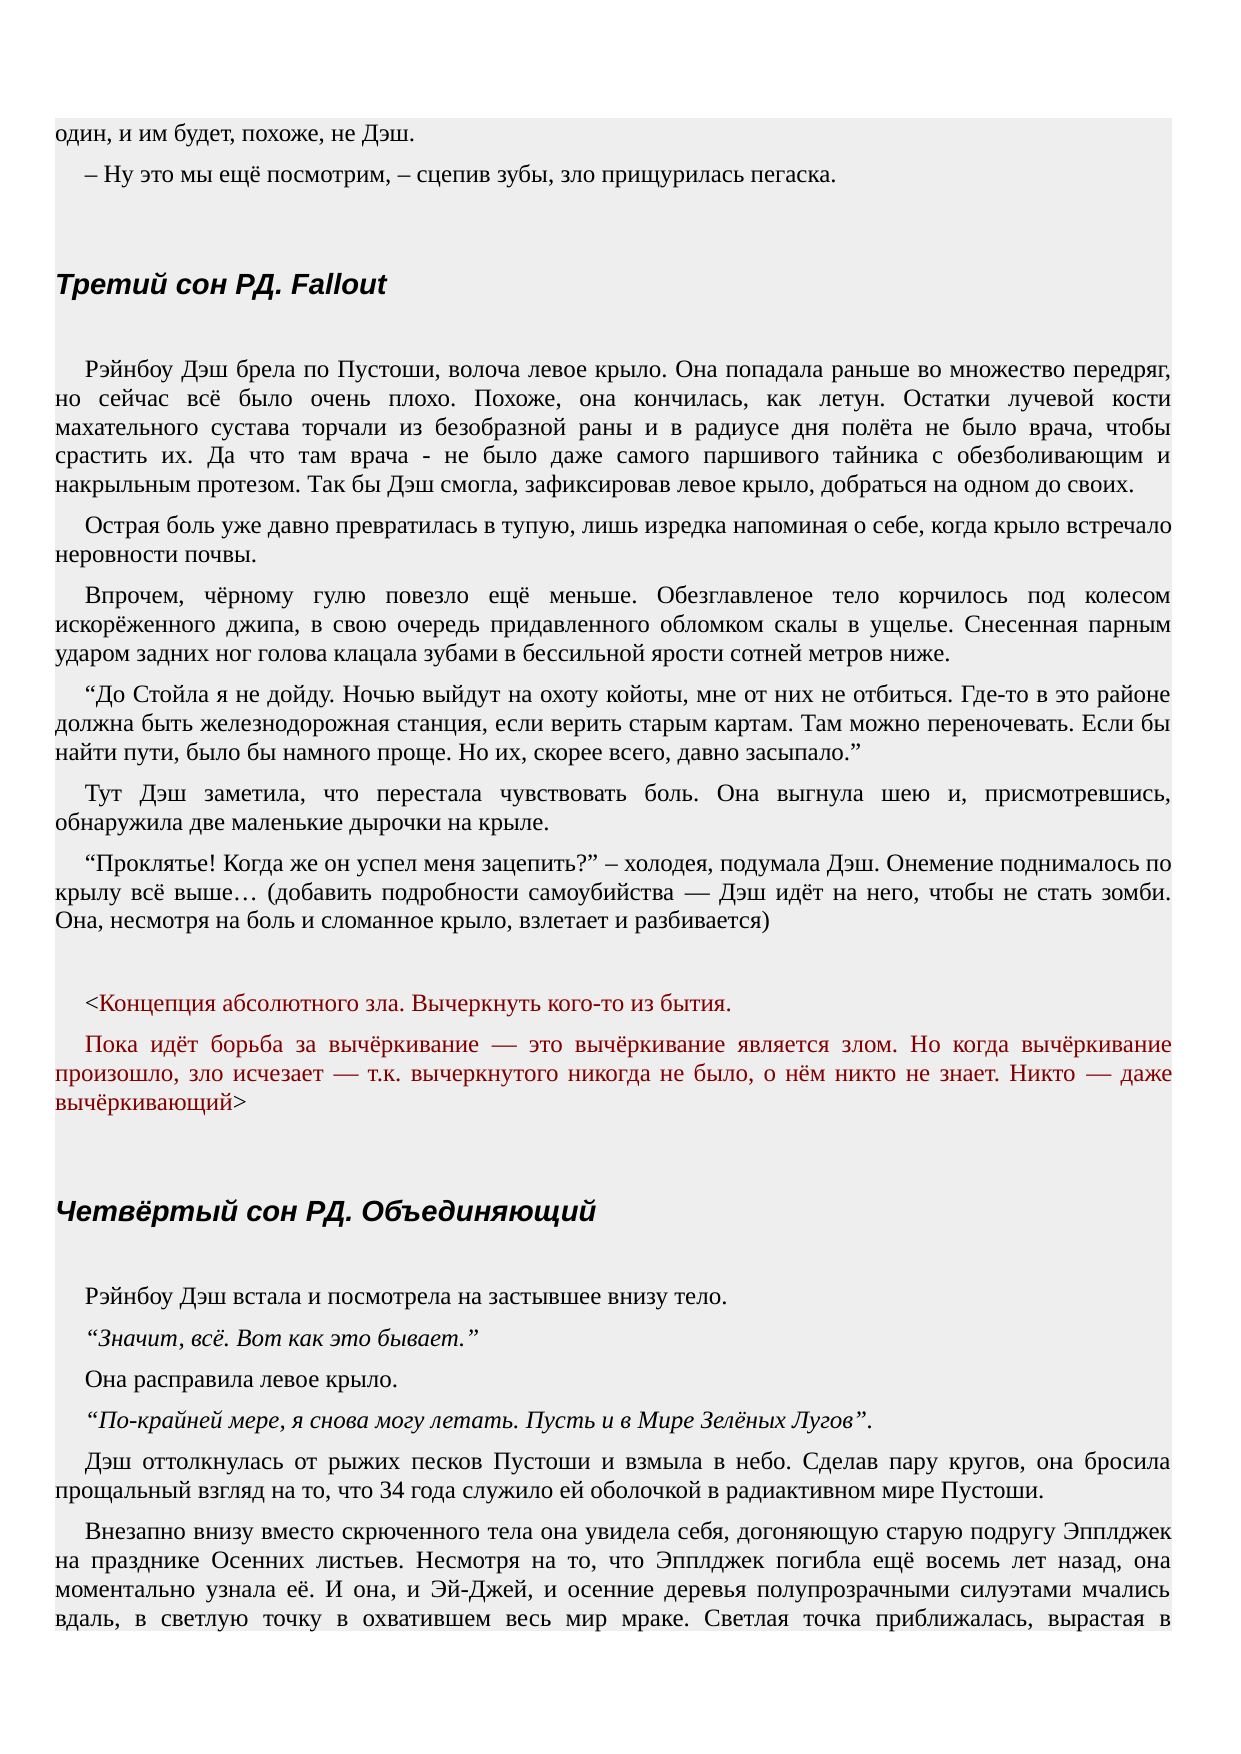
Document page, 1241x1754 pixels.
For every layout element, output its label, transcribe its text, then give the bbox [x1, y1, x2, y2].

text “Значит, всё. Вот как это бывает.” [55, 1323, 1172, 1351]
text Рэйнбоу Дэш встала и посмотрела на застывшее внизу тело. [55, 1281, 1172, 1310]
text Внезапно внизу вместо скрюченного тела она увидела себя, догоняющую старую подругу Эпплджек на празднике Осенних листьев. Несмотря на то, что Эпплджек погибла ещё восемь лет назад, она моментально узнала её. И она, и Эй-Джей, и осенние деревья полупрозрачными силуэтами мчались вдаль, в светлую точку в охватившем весь мир мраке. Светлая точка приближалась, вырастая в [55, 1516, 1172, 1631]
text Пока идёт борьба за вычёркивание — это вычёркивание является злом. Но когда вычёркивание произошло, зло исчезает — т.к. вычеркнутого никогда не было, о нём никто не знает. Никто — даже вычёркивающий> [55, 1029, 1172, 1115]
text “До Стойла я не дойду. Ночью выйдут на охоту койоты, мне от них не отбиться. Где-то в это районе должна быть железнодорожная станция, если верить старым картам. Там можно переночевать. Если бы найти пути, было бы намного проще. Но их, скорее всего, давно засыпало.” [55, 679, 1172, 765]
text “Проклятье! Когда же он успел меня зацепить?” – холодея, подумала Дэш. Онемение поднималось по крылу всё выше… (добавить подробности самоубийства — Дэш идёт на него, чтобы не стать зомби. Она, несмотря на боль и сломанное крыло, взлетает и разбивается) [55, 848, 1172, 934]
text – Ну это мы ещё посмотрим, – сцепив зубы, зло прищурилась пегаска. [55, 159, 1172, 188]
text <Концепция абсолютного зла. Вычеркнуть кого-то из бытия. [55, 988, 1172, 1017]
text Острая боль уже давно превратилась в тупую, лишь изредка напоминая о себе, когда крыло встречало неровности почвы. [55, 510, 1172, 568]
text Рэйнбоу Дэш брела по Пустоши, волоча левое крыло. Она попадала раньше во множество передряг, но сейчас всё было очень плохо. Похоже, она кончилась, как летун. Остатки лучевой кости махательного сустава торчали из безобразной раны и в радиусе дня полёта не было врача, чтобы срастить их. Да что там врача - не было даже самого паршивого тайника с обезболивающим и накрыльным протезом. Так бы Дэш смогла, зафиксировав левое крыло, добраться на одном до своих. [55, 354, 1172, 498]
subtitle Третий сон РД. Fallout [55, 267, 1172, 300]
text Она расправила левое крыло. [55, 1364, 1172, 1393]
text “По-крайней мере, я снова могу летать. Пусть и в Мире Зелёных Лугов”. [55, 1405, 1172, 1434]
text один, и им будет, похоже, не Дэш. [55, 118, 1172, 147]
text Тут Дэш заметила, что перестала чувствовать боль. Она выгнула шею и, присмотревшись, обнаружила две маленькие дырочки на крыле. [55, 778, 1172, 835]
subtitle Четвёртый сон РД. Объединяющий [55, 1194, 1172, 1228]
text Впрочем, чёрному гулю повезло ещё меньше. Обезглавленое тело корчилось под колесом искорёженного джипа, в свою очередь придавленного обломком скалы в ущелье. Снесенная парным ударом задних ног голова клацала зубами в бессильной ярости сотней метров ниже. [55, 580, 1172, 667]
text Дэш оттолкнулась от рыжих песков Пустоши и взмыла в небо. Сделав пару кругов, она бросила прощальный взгляд на то, что 34 года служило ей оболочкой в радиактивном мире Пустоши. [55, 1446, 1172, 1504]
